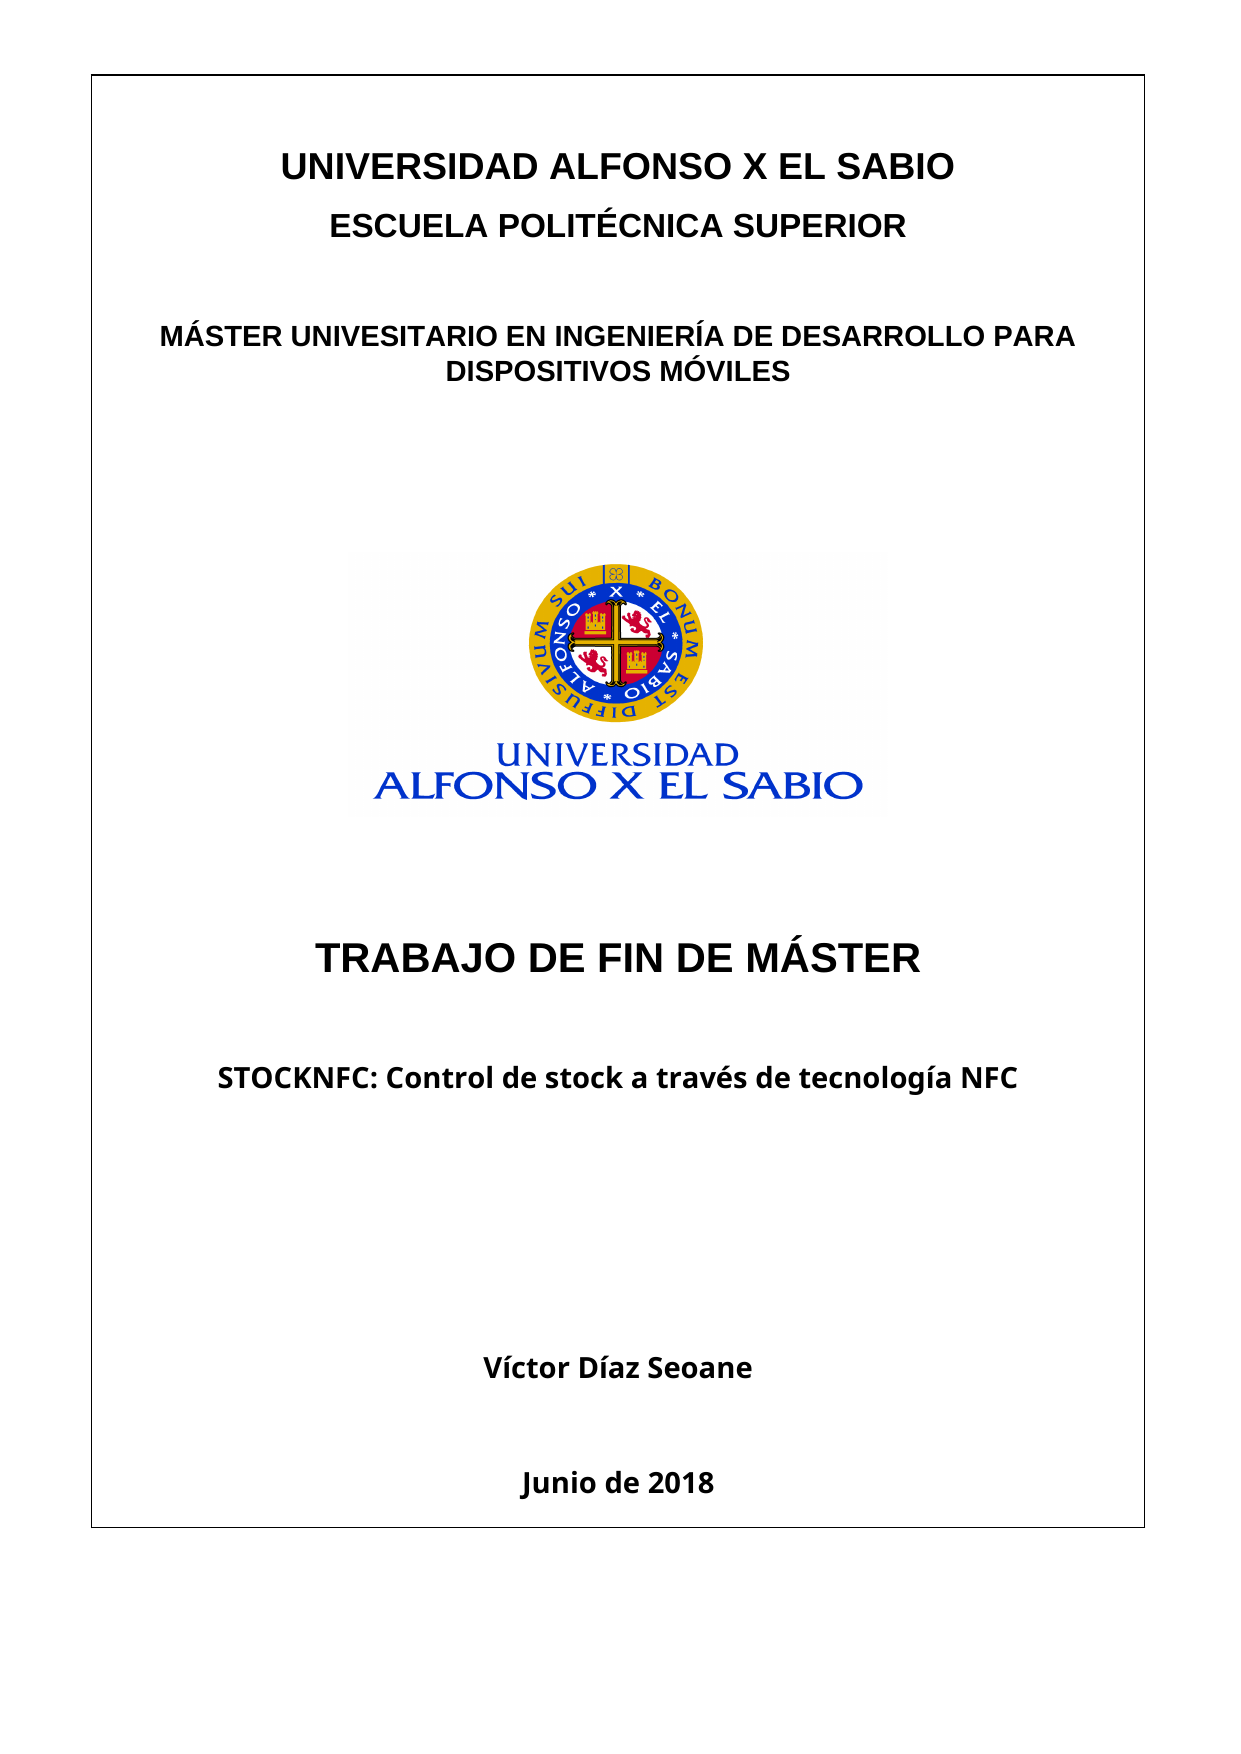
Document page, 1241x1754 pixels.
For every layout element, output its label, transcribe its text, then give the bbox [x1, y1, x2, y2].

text Víctor Díaz Seoane [107, 1347, 1129, 1387]
text TRABAJO DE FIN DE MÁSTER [107, 933, 1129, 981]
text UNIVERSIDAD ALFONSO X EL SABIO [107, 144, 1129, 187]
text Junio de 2018 [107, 1463, 1129, 1502]
text ESCUELA POLITÉCNICA SUPERIOR [107, 206, 1129, 244]
text STOCKNFC: Control de stock a través de tecnología NFC [107, 1057, 1129, 1097]
text MÁSTER UNIVESITARIO EN INGENIERÍA DE DESARROLLO PARA DISPOSITIVOS MÓVILES [107, 319, 1129, 387]
